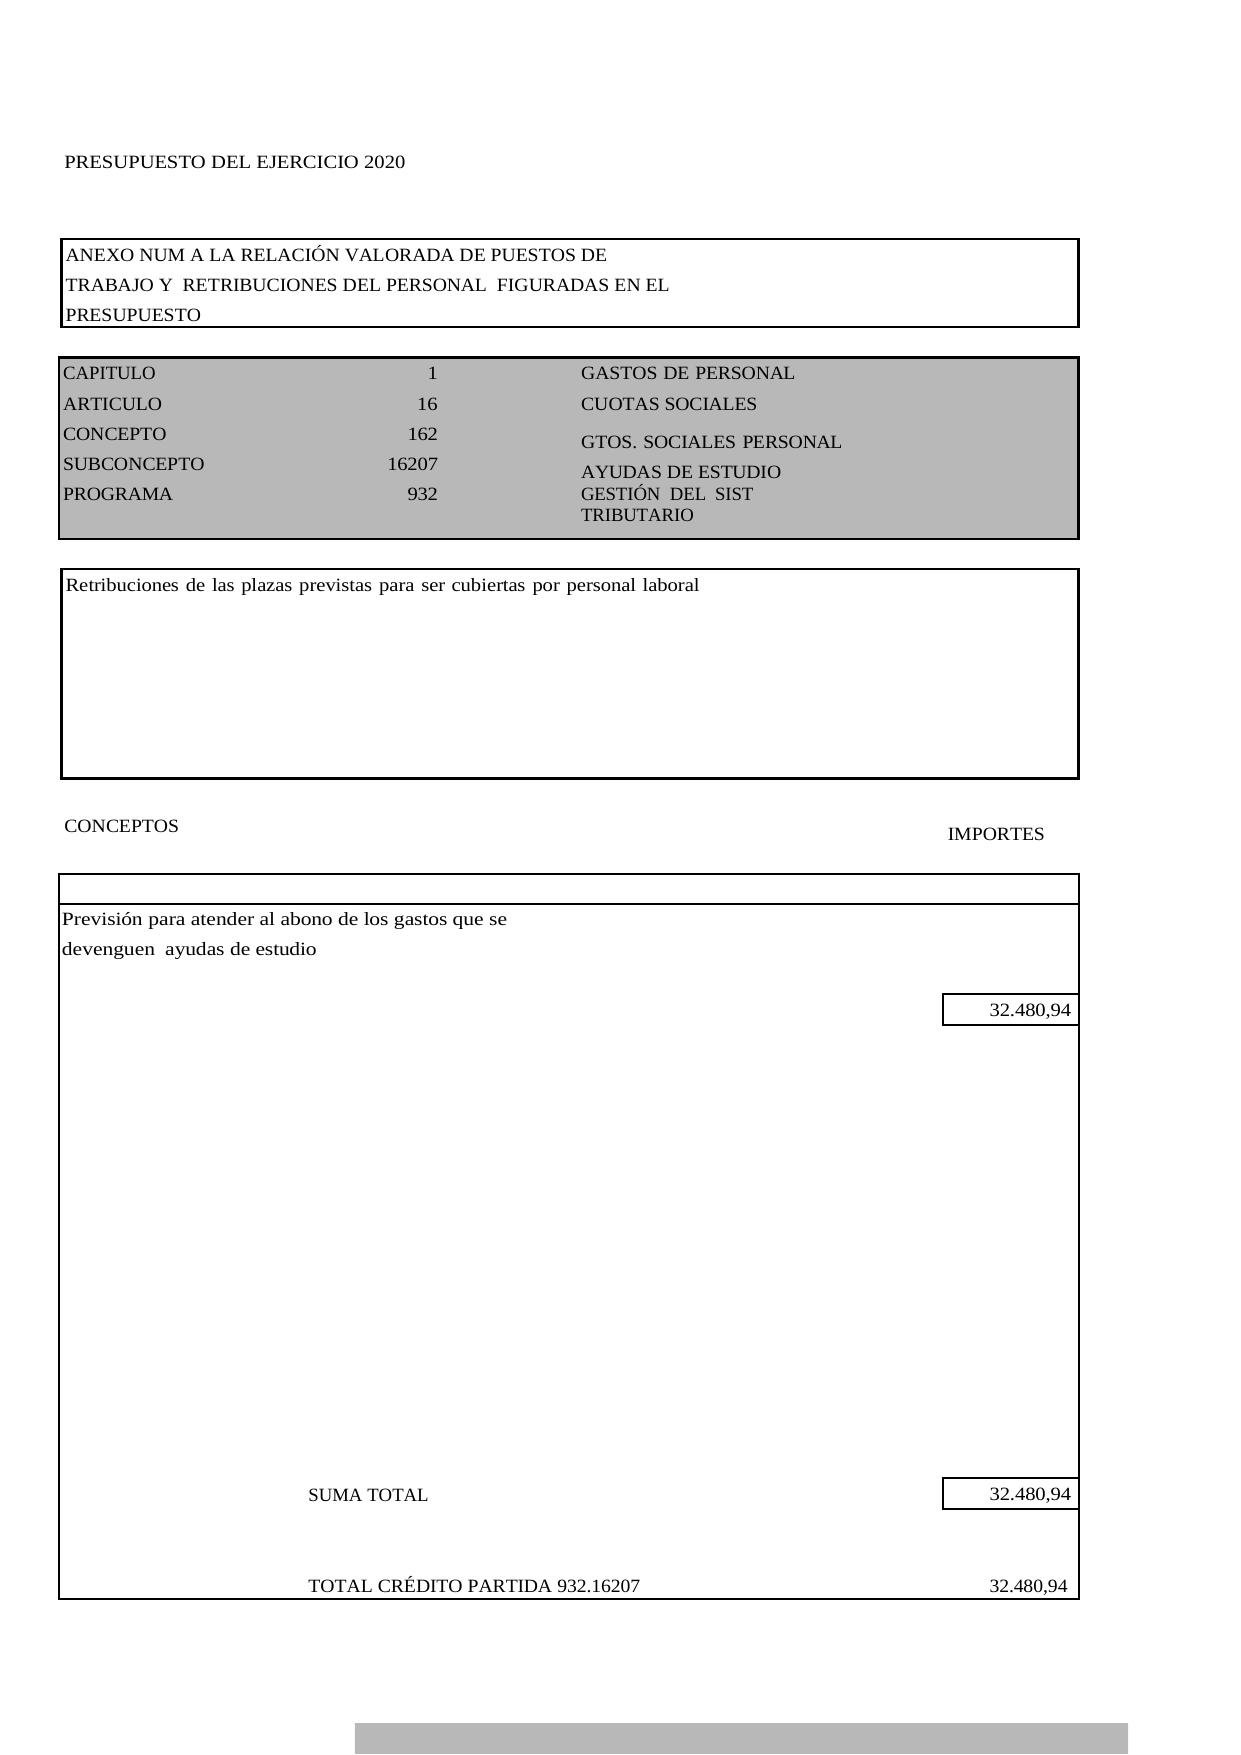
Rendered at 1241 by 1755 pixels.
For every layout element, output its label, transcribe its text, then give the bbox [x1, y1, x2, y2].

table_cell 32.480,94 [944, 1479, 1078, 1507]
table_cell 32.480,94 [944, 995, 1078, 1023]
text Retribuciones de las plazas previstas para ser cubiertas por personal laboral [65, 574, 1077, 596]
table_cell SUMA TOTAL [60, 1477, 942, 1507]
text IMPORTES [948, 823, 1095, 844]
text CONCEPTOS [64, 815, 183, 836]
table_cell [60, 1024, 1078, 1477]
table_header [60, 875, 1078, 903]
text ANEXO NUM A LA RELACIÓN VALORADA DE PUESTOS DE TRABAJO Y RETRIBUCIONES DEL PERSONAL FIGURADAS EN EL PRESUPUESTO [65, 243, 698, 325]
table_cell TOTAL CRÉDITO PARTIDA 932.16207 32.480,94 [60, 1508, 1078, 1598]
text PRESUPUESTO DEL EJERCICIO 2020 [64, 151, 1095, 173]
table_cell [60, 993, 942, 1023]
table_cell Previsión para atender al abono de los gastos que se devenguen ayudas de estudio [60, 905, 1078, 993]
